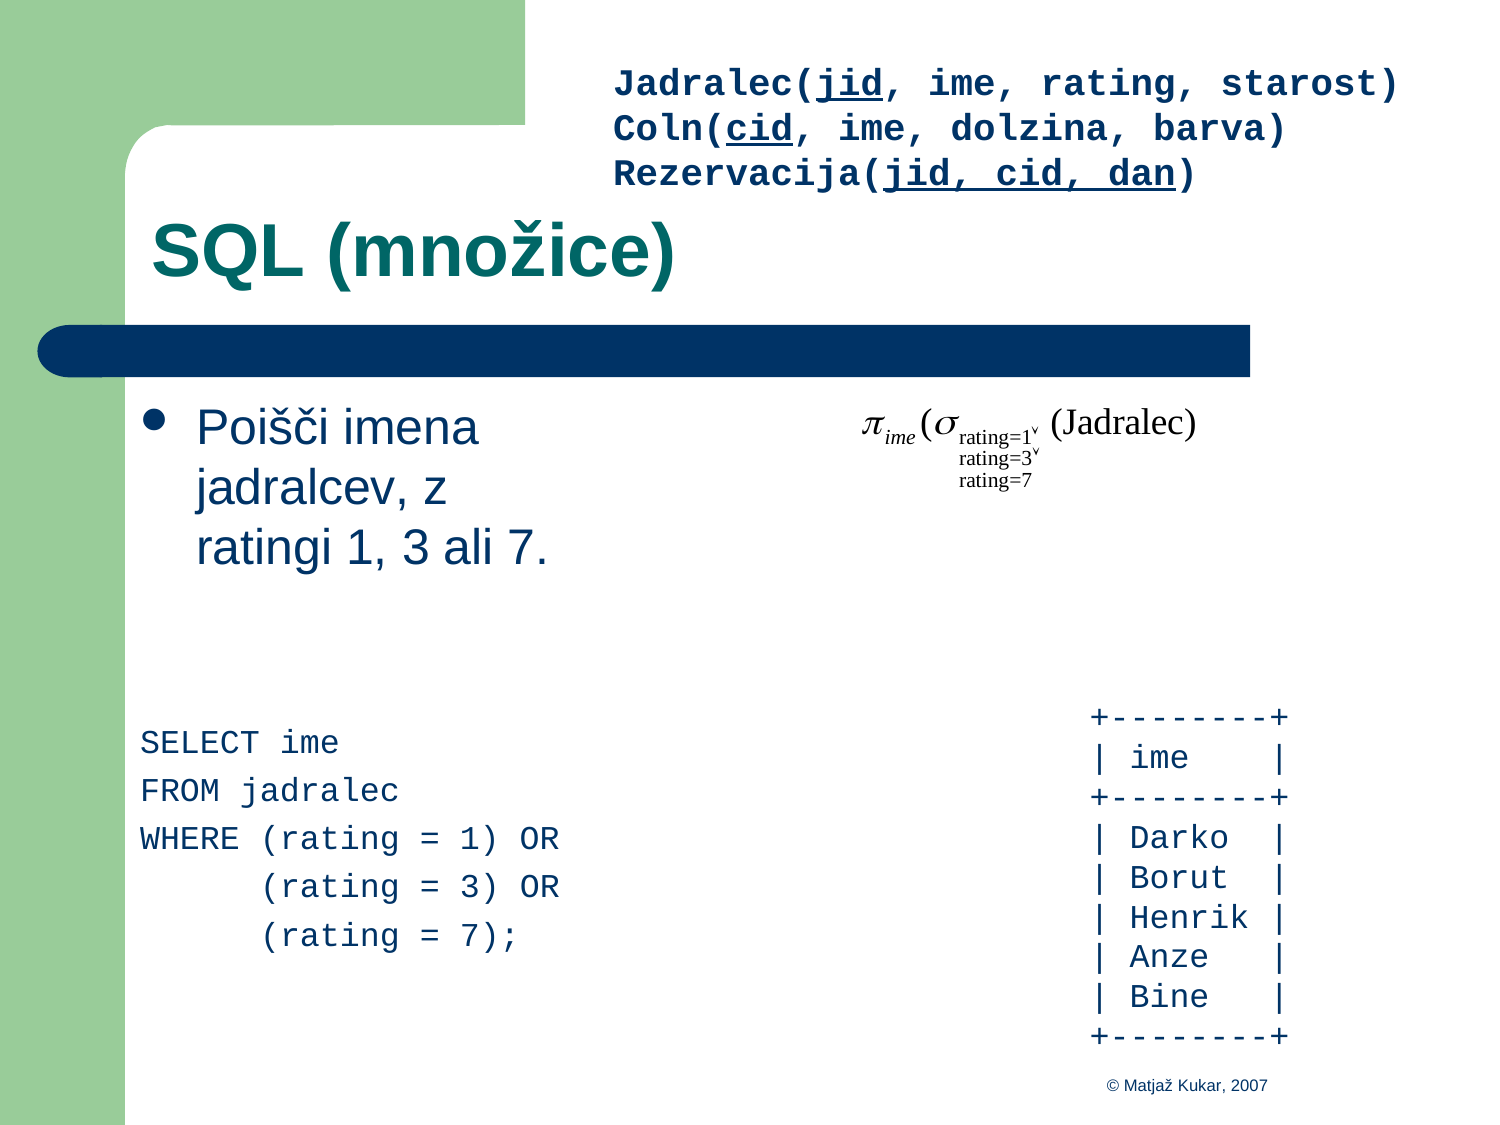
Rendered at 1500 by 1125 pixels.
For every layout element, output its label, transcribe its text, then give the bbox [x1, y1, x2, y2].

list SELECT ime FROM jadralec WHERE (rating = 1) OR (rating = 3) OR (rating = 7); [125, 712, 1075, 1125]
text_box +--------+ | ime | +--------+ | Darko | | Borut | | Henrik | | Anze | | Bine | +--------+ [1074, 687, 1500, 1063]
list Poišči imena jadralcev, z ratingi 1, 3 ali 7. [125, 387, 576, 681]
text_box Jadralec(jid, ime, rating, starost) Coln(cid, ime, dolzina, barva) Rezervacija(jid, cid, dan) [523, 49, 1416, 201]
chart [857, 397, 1204, 500]
title SQL (množice) [136, 136, 1414, 301]
text_box © Matjaž Kukar, 2007 [1075, 1063, 1426, 1103]
